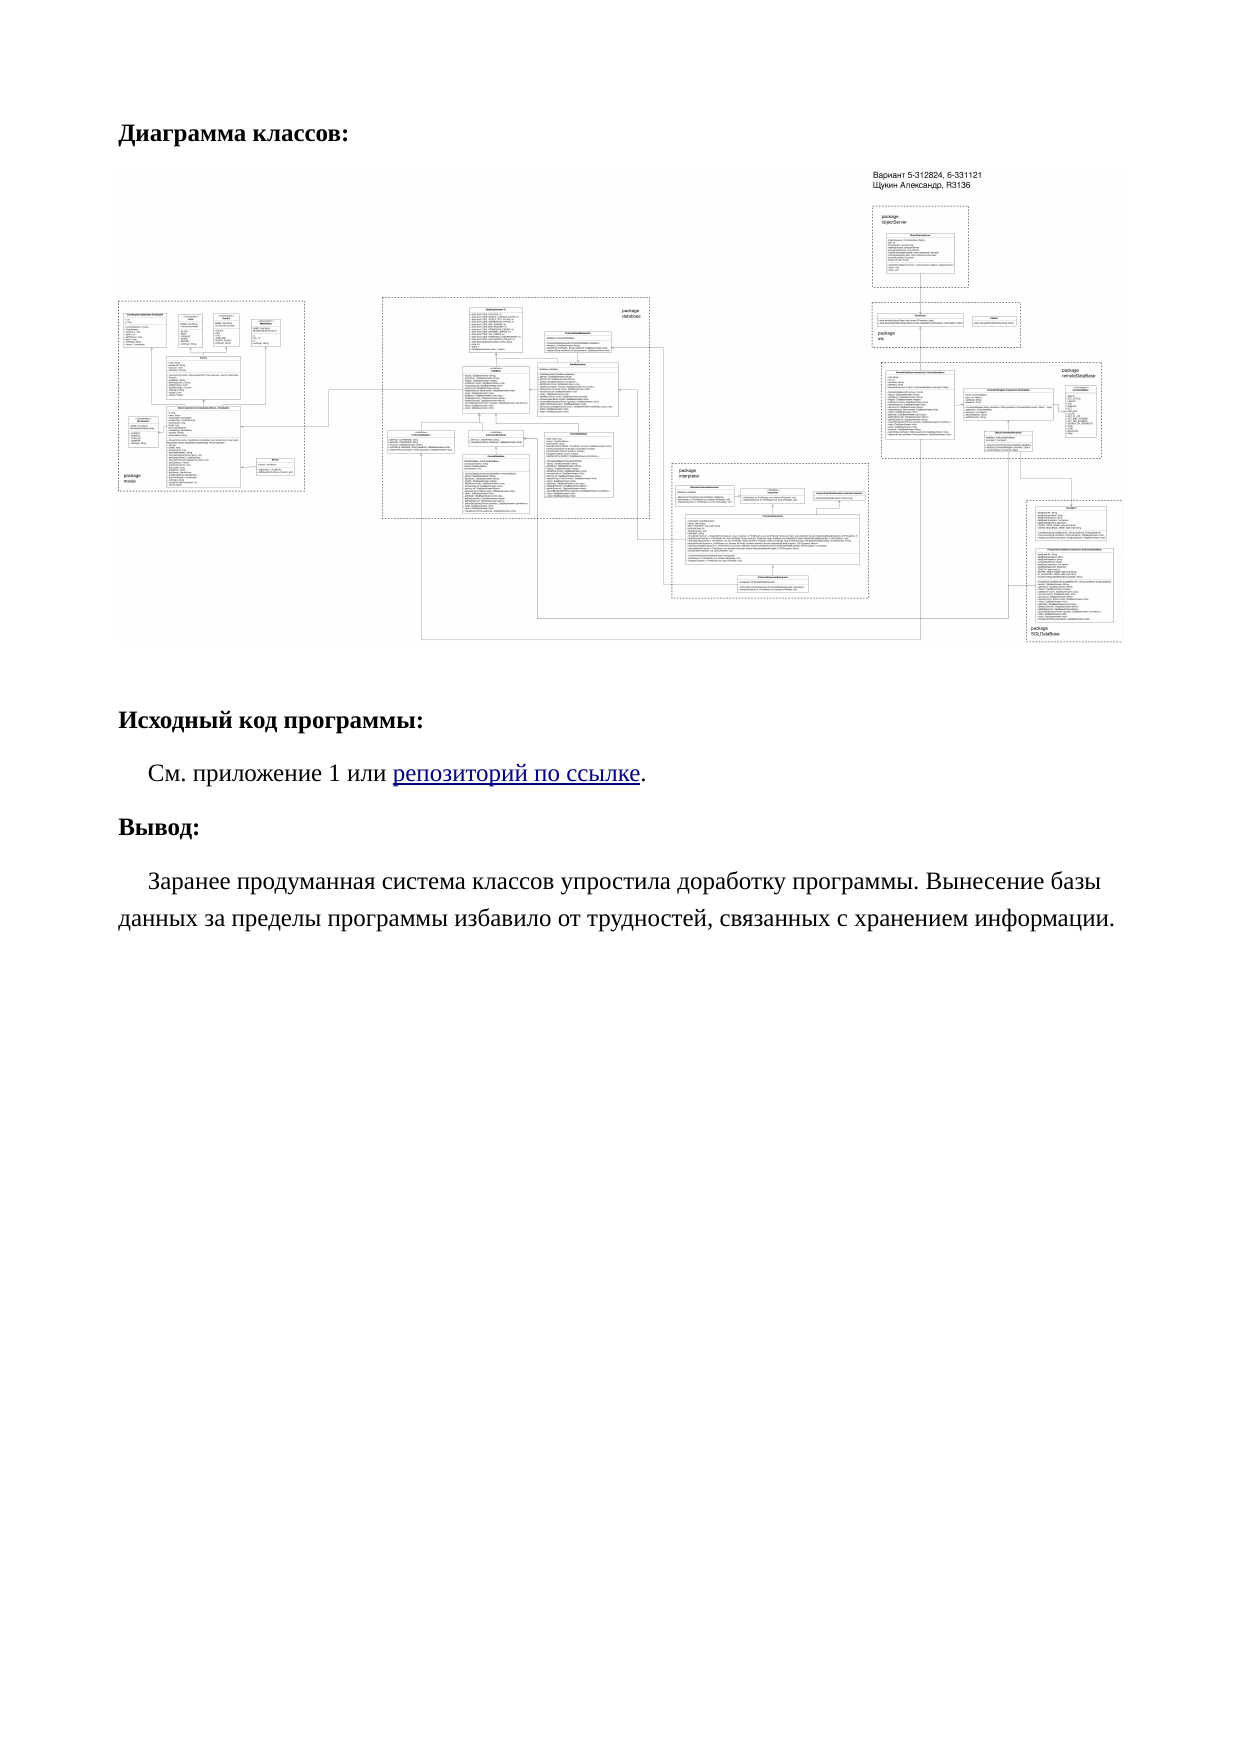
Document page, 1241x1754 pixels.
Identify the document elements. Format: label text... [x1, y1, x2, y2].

text Исходный код программы: [118, 705, 1122, 733]
picture [118, 171, 1123, 643]
text Диаграмма классов: [118, 118, 1122, 147]
text См. приложение 1 или репозиторий по ссылке. [118, 758, 1122, 787]
text Вывод: [118, 812, 1122, 841]
text Заранее продуманная система классов упростила доработку программы. Вынесение базы данных за пределы программы избавило от трудностей, связанных с хранением информации. [118, 866, 1122, 932]
